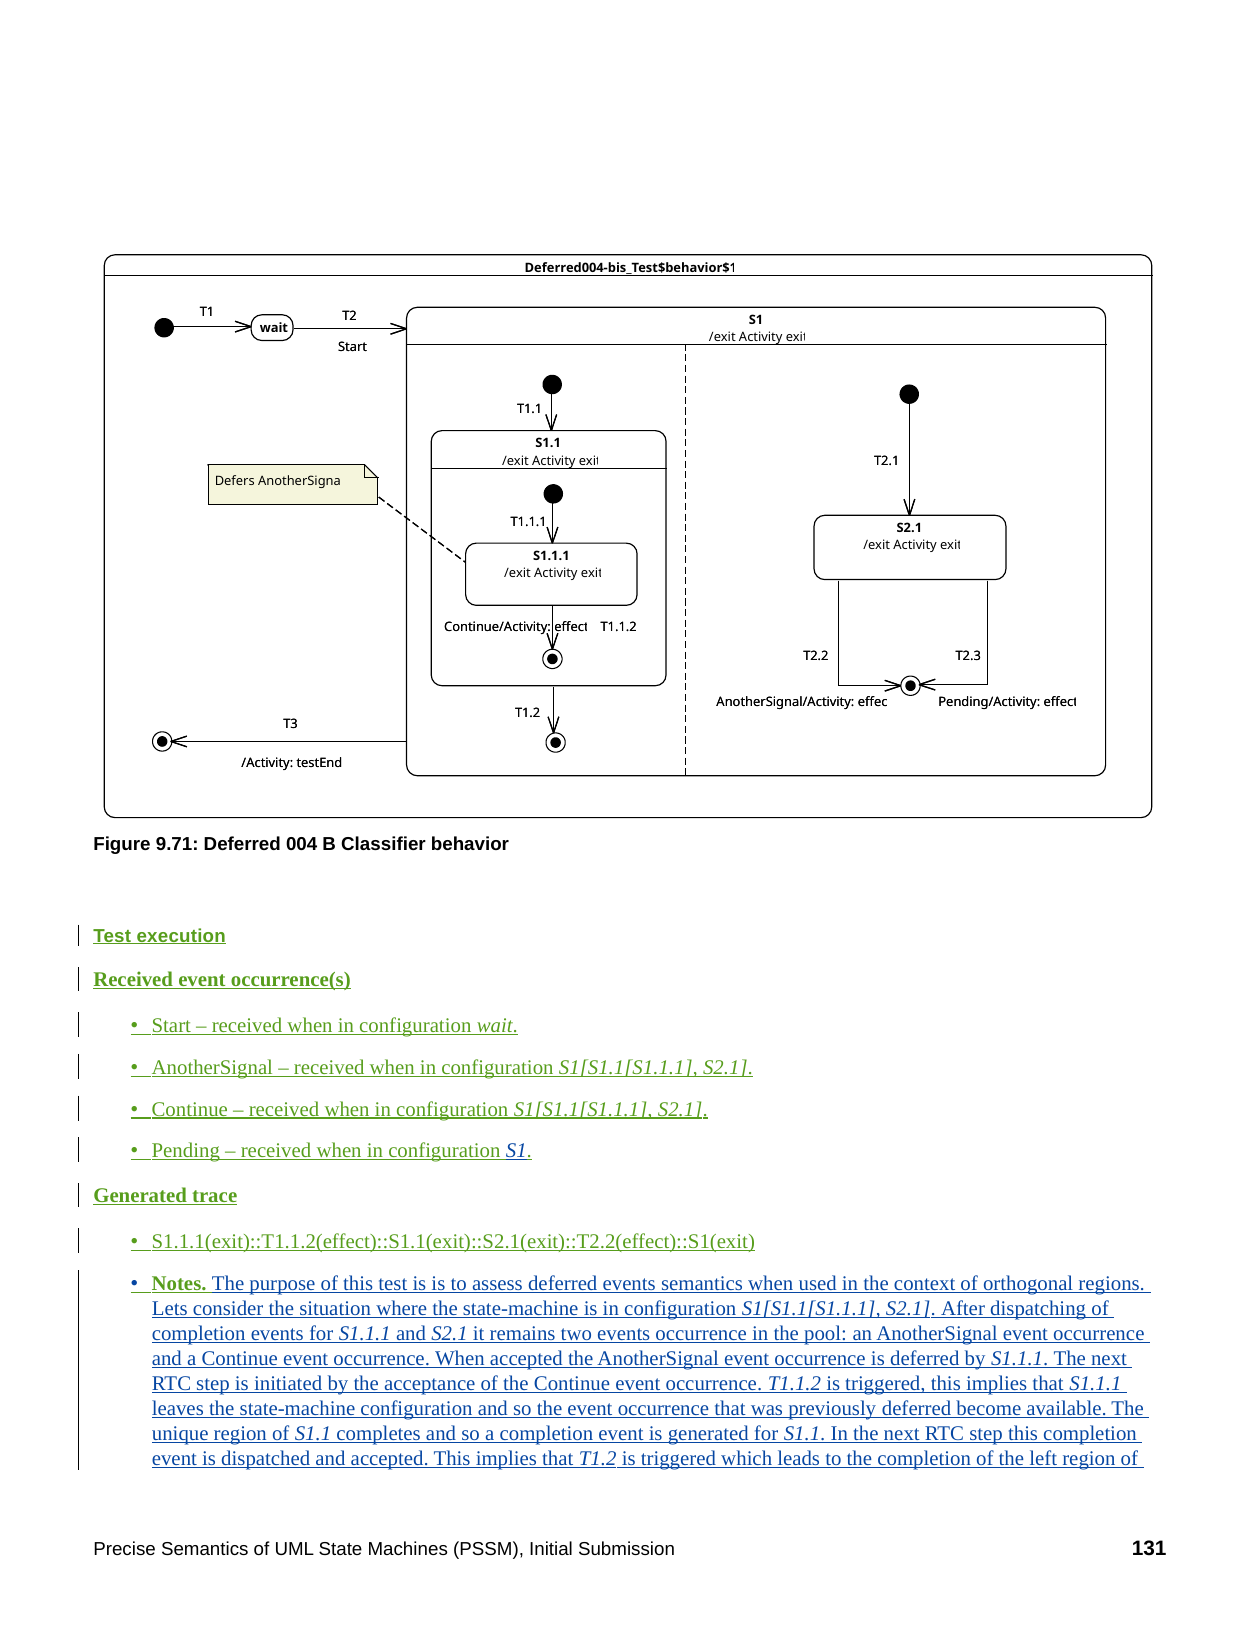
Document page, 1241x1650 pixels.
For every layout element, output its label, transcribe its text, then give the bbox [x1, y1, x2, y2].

text Received event occurrence(s) [93, 967, 1164, 991]
text Figure 9.71: Deferred 004 B Classifier behavior [93, 243, 1164, 855]
list AnotherSignal – received when in configuration S1[S1.1[S1.1.1], S2.1]. [131, 1054, 1164, 1079]
text Generated trace [93, 1183, 1164, 1207]
list Continue – received when in configuration S1[S1.1[S1.1.1], S2.1]. [131, 1096, 1164, 1121]
list S1.1.1(exit)::T1.1.2(effect)::S1.1(exit)::S2.1(exit)::T2.2(effect)::S1(exit) [131, 1228, 1164, 1253]
list Notes. The purpose of this test is is to assess deferred events semantics when used in the context of orthogonal regions. Lets consider the situation where the state-machine is in configuration S1[S1.1[S1.1.1], S2.1]. After dispatching of completion events for S1.1.1 and S2.1 it remains two events occurrence in the pool: an AnotherSignal event occurrence and a Continue event occurrence. When accepted the AnotherSignal event occurrence is deferred by S1.1.1. The next RTC step is initiated by the acceptance of the Continue event occurrence. T1.1.2 is triggered, this implies that S1.1.1 leaves the state-machine configuration and so the event occurrence that was previously deferred become available. The unique region of S1.1 completes and so a completion event is generated for S1.1. In the next RTC step this completion event is dispatched and accepted. This implies that T1.2 is triggered which leads to the completion of the left region of [131, 1270, 1164, 1470]
subtitle Test execution [93, 924, 1164, 946]
list Pending – received when in configuration S1. [131, 1137, 1164, 1162]
list Start – received when in configuration wait. [131, 1012, 1164, 1037]
